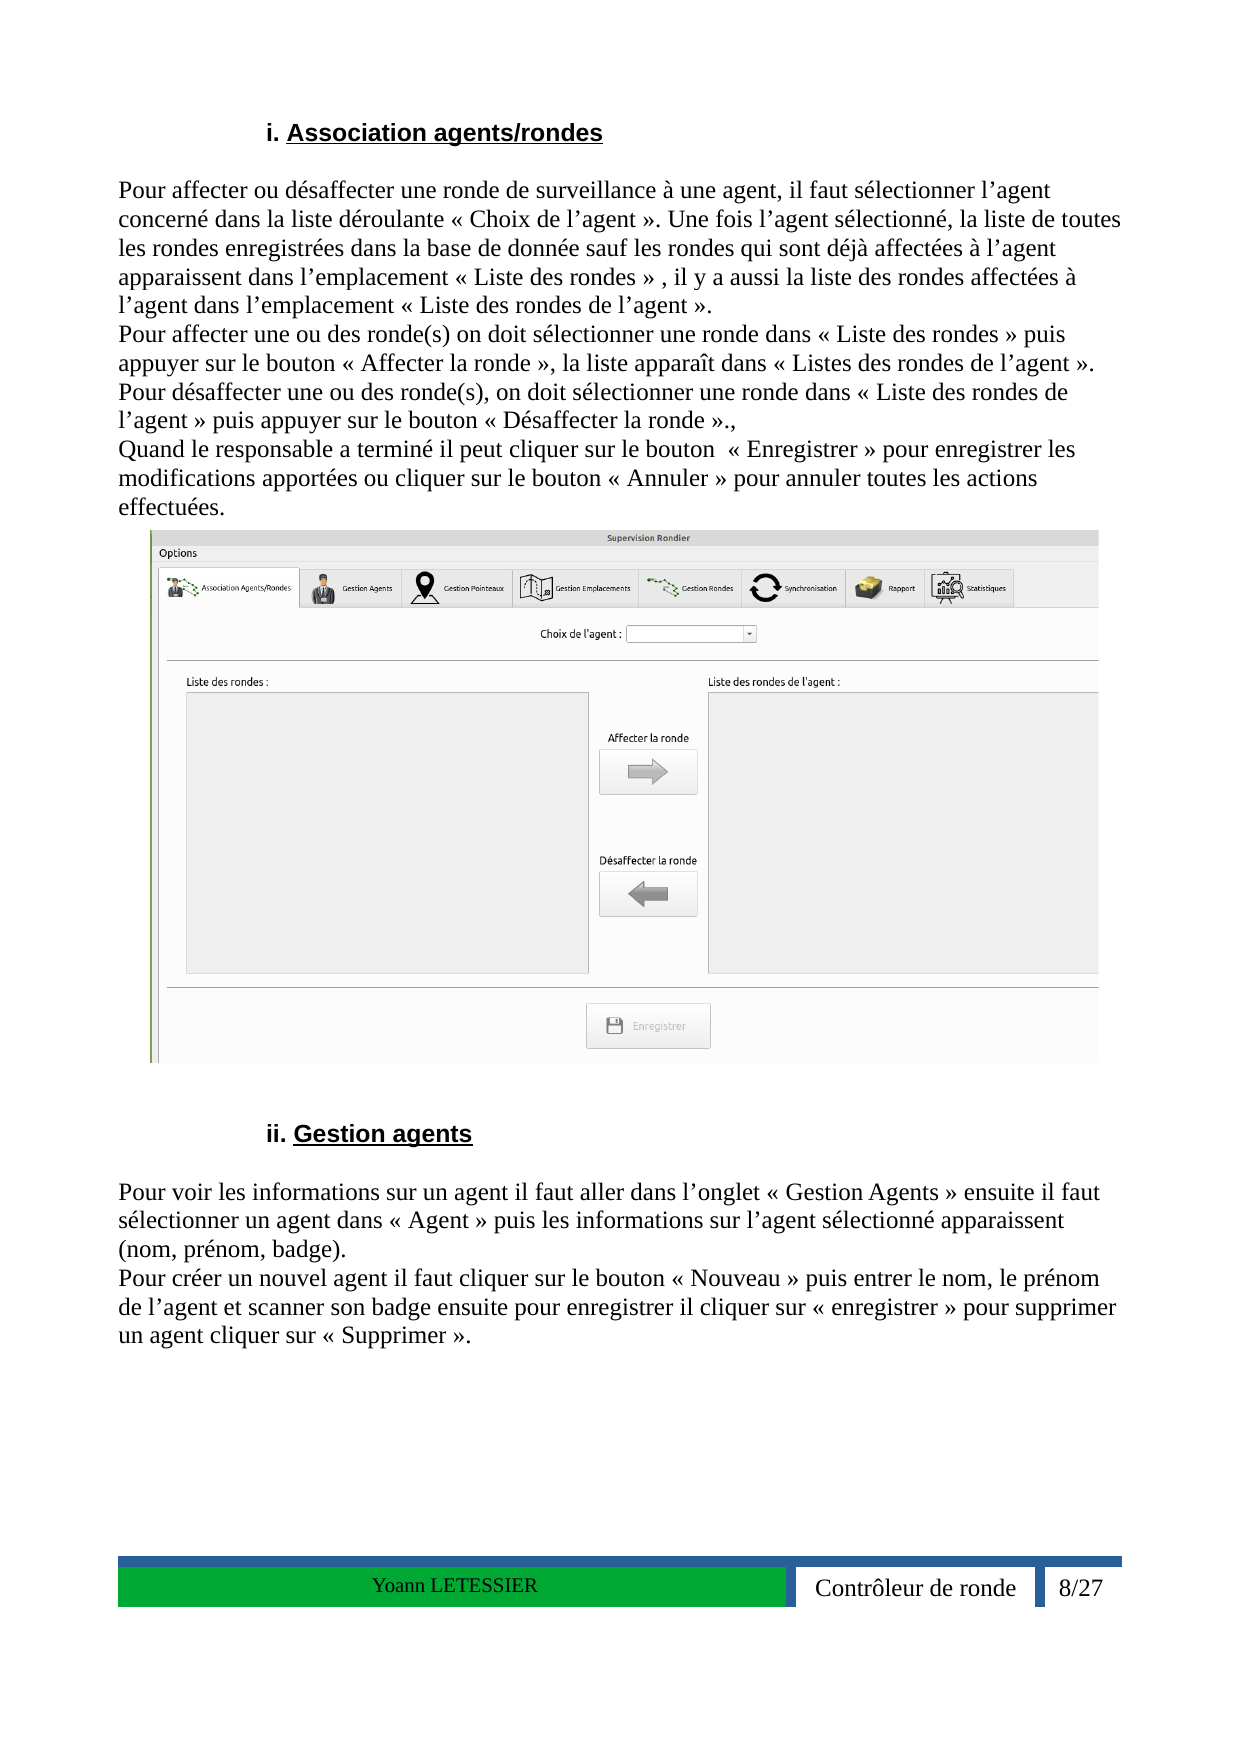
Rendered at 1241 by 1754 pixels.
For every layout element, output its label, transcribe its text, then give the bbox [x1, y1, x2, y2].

picture [150, 530, 1099, 1063]
subtitle Association agents/rondes [266, 118, 1122, 147]
text Quand le responsable a terminé il peut cliquer sur le bouton « Enregistrer » pour enregistrer les modifications apportées ou cliquer sur le bouton « Annuler » pour annuler toutes les actions effectuées. [118, 434, 1122, 520]
text Pour créer un nouvel agent il faut cliquer sur le bouton « Nouveau » puis entrer le nom, le prénom de l’agent et scanner son badge ensuite pour enregistrer il cliquer sur « enregistrer » pour supprimer un agent cliquer sur « Supprimer ». [118, 1263, 1122, 1349]
text Pour affecter ou désaffecter une ronde de surveillance à une agent, il faut sélectionner l’agent concerné dans la liste déroulante « Choix de l’agent ». Une fois l’agent sélectionné, la liste de toutes les rondes enregistrées dans la base de donnée sauf les rondes qui sont déjà affectées à l’agent apparaissent dans l’emplacement « Liste des rondes » , il y a aussi la liste des rondes affectées à l’agent dans l’emplacement « Liste des rondes de l’agent ». [118, 175, 1122, 319]
subtitle Gestion agents [266, 1119, 1122, 1148]
text Pour affecter une ou des ronde(s) on doit sélectionner une ronde dans « Liste des rondes » puis appuyer sur le bouton « Affecter la ronde », la liste apparaît dans « Listes des rondes de l’agent ». [118, 319, 1122, 377]
text Pour voir les informations sur un agent il faut aller dans l’onglet « Gestion Agents » ensuite il faut sélectionner un agent dans « Agent » puis les informations sur l’agent sélectionné apparaissent (nom, prénom, badge). [118, 1177, 1122, 1263]
text Pour désaffecter une ou des ronde(s), on doit sélectionner une ronde dans « Liste des rondes de l’agent » puis appuyer sur le bouton « Désaffecter la ronde »., [118, 377, 1122, 434]
